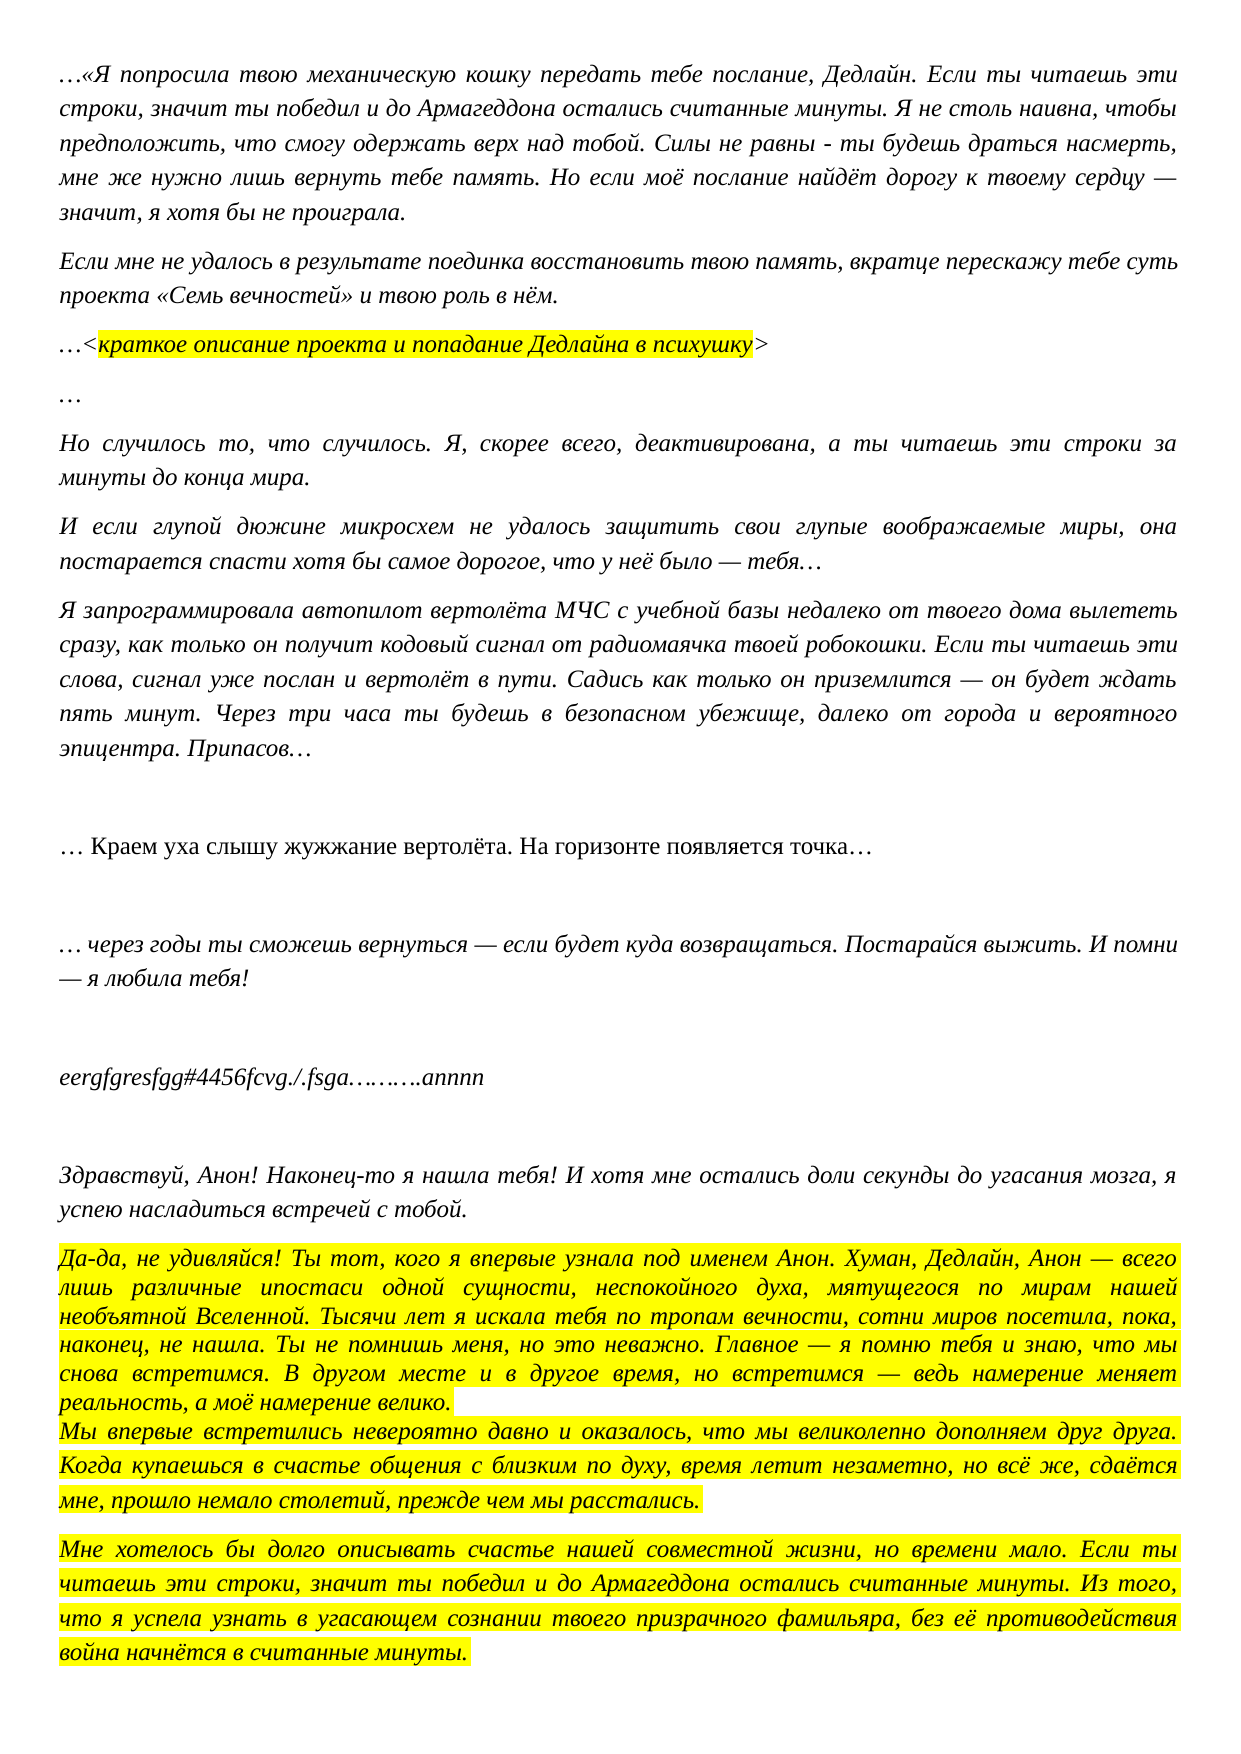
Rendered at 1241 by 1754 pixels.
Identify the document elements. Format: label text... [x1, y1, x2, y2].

text Если мне не удалось в результате поединка восстановить твою память, вкратце перескажу тебе суть проекта «Семь вечностей» и твою роль в нём. [59, 246, 1181, 309]
text Но случилось то, что случилось. Я, скорее всего, деактивирована, а ты читаешь эти строки за минуты до конца мира. [59, 428, 1181, 491]
text Да-да, не удивляйся! Ты тот, кого я впервые узнала под именем Анон. Хуман, Дедлайн, Анон — всего лишь различные ипостаси одной сущности, неспокойного духа, мятущегося по мирам нашей необъятной Вселенной. Тысячи лет я искала тебя по тропам вечности, сотни миров посетила, пока, наконец, не нашла. Ты не помнишь меня, но это неважно. Главное — я помню тебя и знаю, что мы снова встретимся. В другом месте и в другое время, но встретимся — ведь намерение меняет реальность, а моё намерение велико. [59, 1243, 1181, 1416]
text …«Я попросила твою механическую кошку передать тебе послание, Дедлайн. Если ты читаешь эти строки, значит ты победил и до Армагеддона остались считанные минуты. Я не столь наивна, чтобы предположить, что смогу одержать верх над тобой. Силы не равны - ты будешь драться насмерть, мне же нужно лишь вернуть тебе память. Но если моё послание найдёт дорогу к твоему сердцу — значит, я хотя бы не проиграла. [59, 59, 1181, 226]
text Здравствуй, Анон! Наконец-то я нашла тебя! И хотя мне остались доли секунды до угасания мозга, я успею насладиться встречей с тобой. [59, 1160, 1181, 1223]
text … [59, 379, 1181, 407]
text … через годы ты сможешь вернуться — если будет куда возвращаться. Постарайся выжить. И помни — я любила тебя! [59, 929, 1181, 992]
text eergfgresfgg#4456fcvg./.fsga……….апппп [59, 1062, 1181, 1090]
text Я запрограммировала автопилот вертолёта МЧС с учебной базы недалеко от твоего дома вылететь сразу, как только он получит кодовый сигнал от радиомаячка твоей робокошки. Если ты читаешь эти слова, сигнал уже послан и вертолёт в пути. Садись как только он приземлится — он будет ждать пять минут. Через три часа ты будешь в безопасном убежище, далеко от города и вероятного эпицентра. Припасов… [59, 595, 1181, 761]
text …<краткое описание проекта и попадание Дедлайна в психушку> [59, 329, 1181, 358]
text Мне хотелось бы долго описывать счастье нашей совместной жизни, но времени мало. Если ты читаешь эти строки, значит ты победил и до Армагеддона остались считанные минуты. Из того, что я успела узнать в угасающем сознании твоего призрачного фамильяра, без её противодействия война начнётся в считанные минуты. [59, 1534, 1181, 1666]
text И если глупой дюжине микросхем не удалось защитить свои глупые воображаемые миры, она постарается спасти хотя бы самое дорогое, что у неё было — тебя… [59, 511, 1181, 574]
text … Краем уха слышу жужжание вертолёта. На горизонте появляется точка… [59, 831, 1181, 859]
text Мы впервые встретились невероятно давно и оказалось, что мы великолепно дополняем друг друга. Когда купаешься в счастье общения с близким по духу, время летит незаметно, но всё же, сдаётся мне, прошло немало столетий, прежде чем мы расстались. [59, 1416, 1181, 1513]
